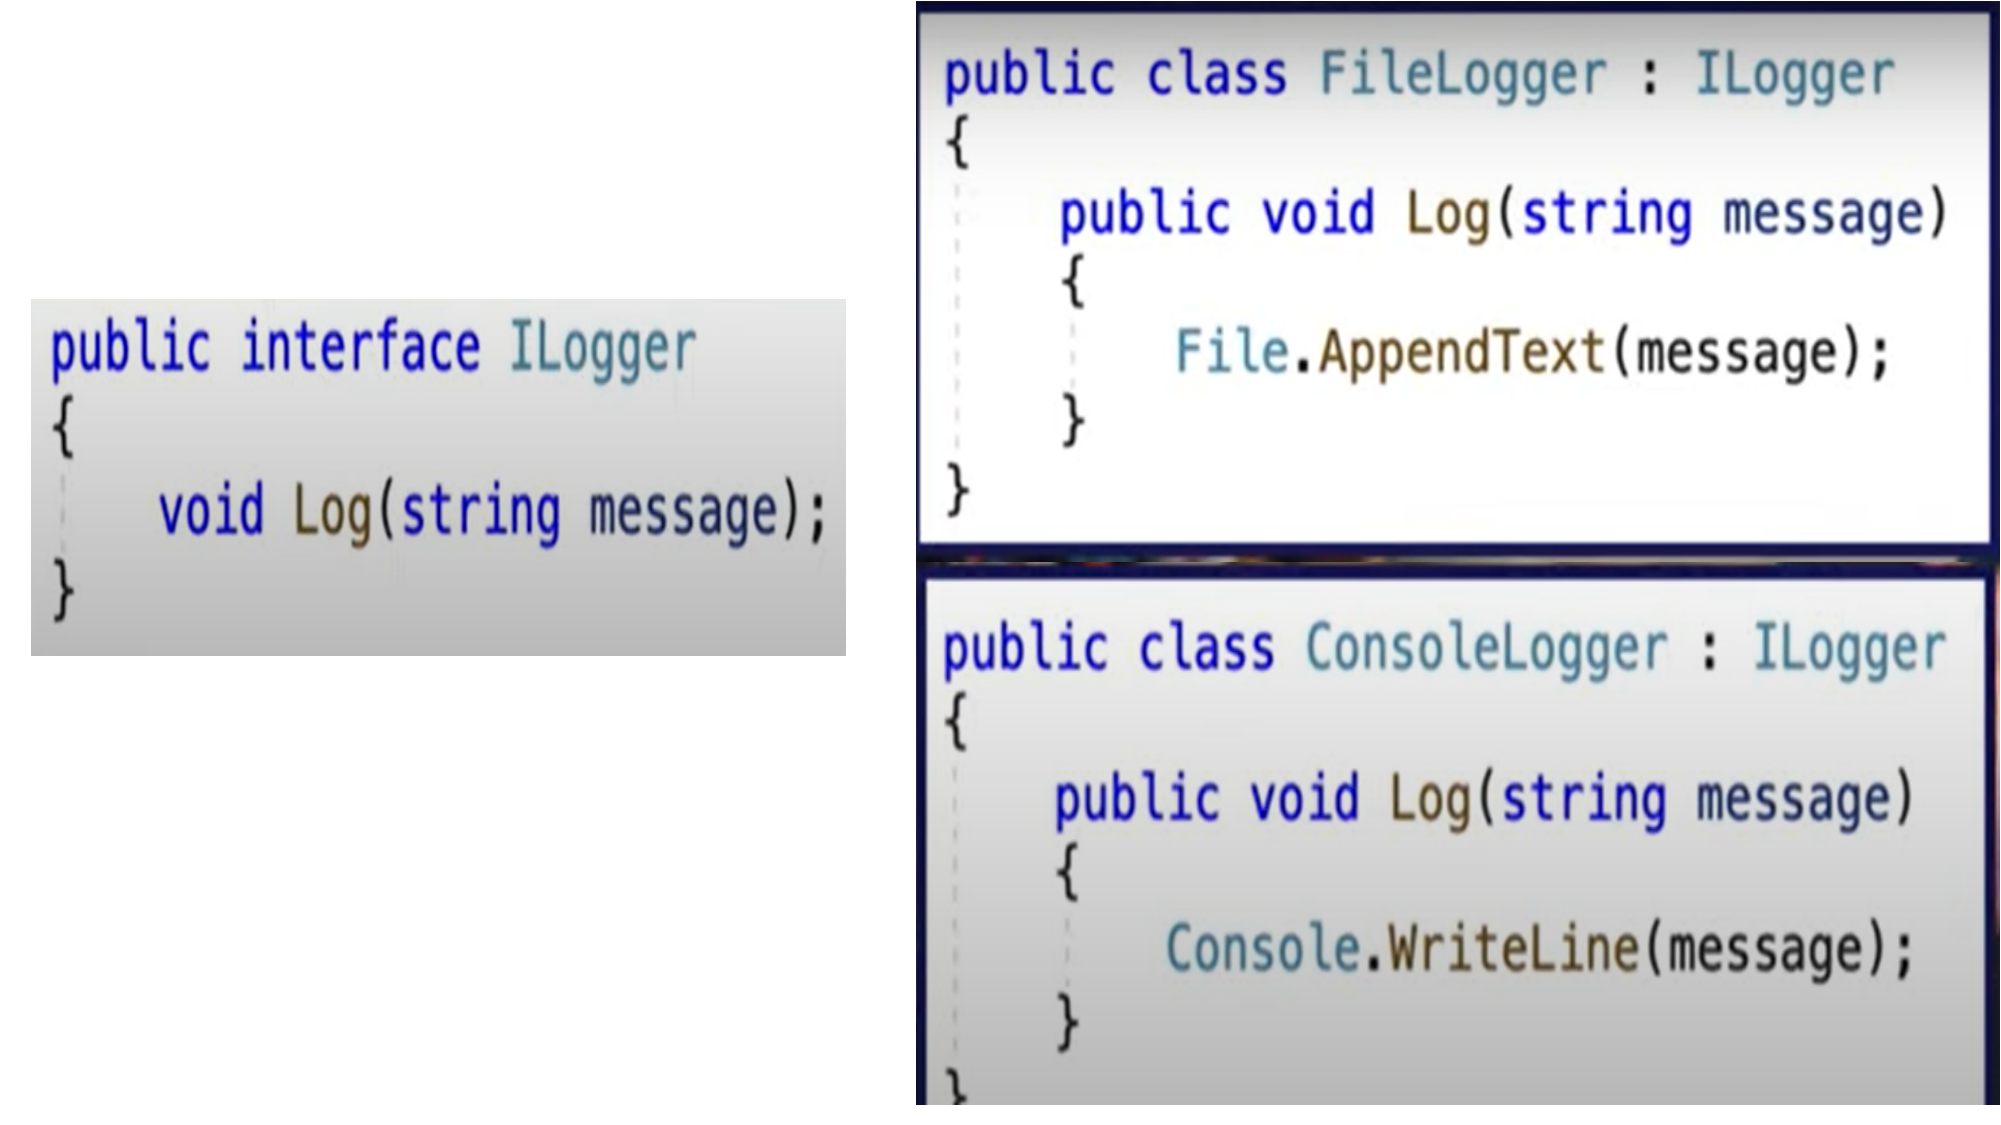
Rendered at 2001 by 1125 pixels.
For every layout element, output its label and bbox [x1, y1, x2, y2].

picture [31, 299, 846, 656]
picture [916, 1, 2000, 1105]
